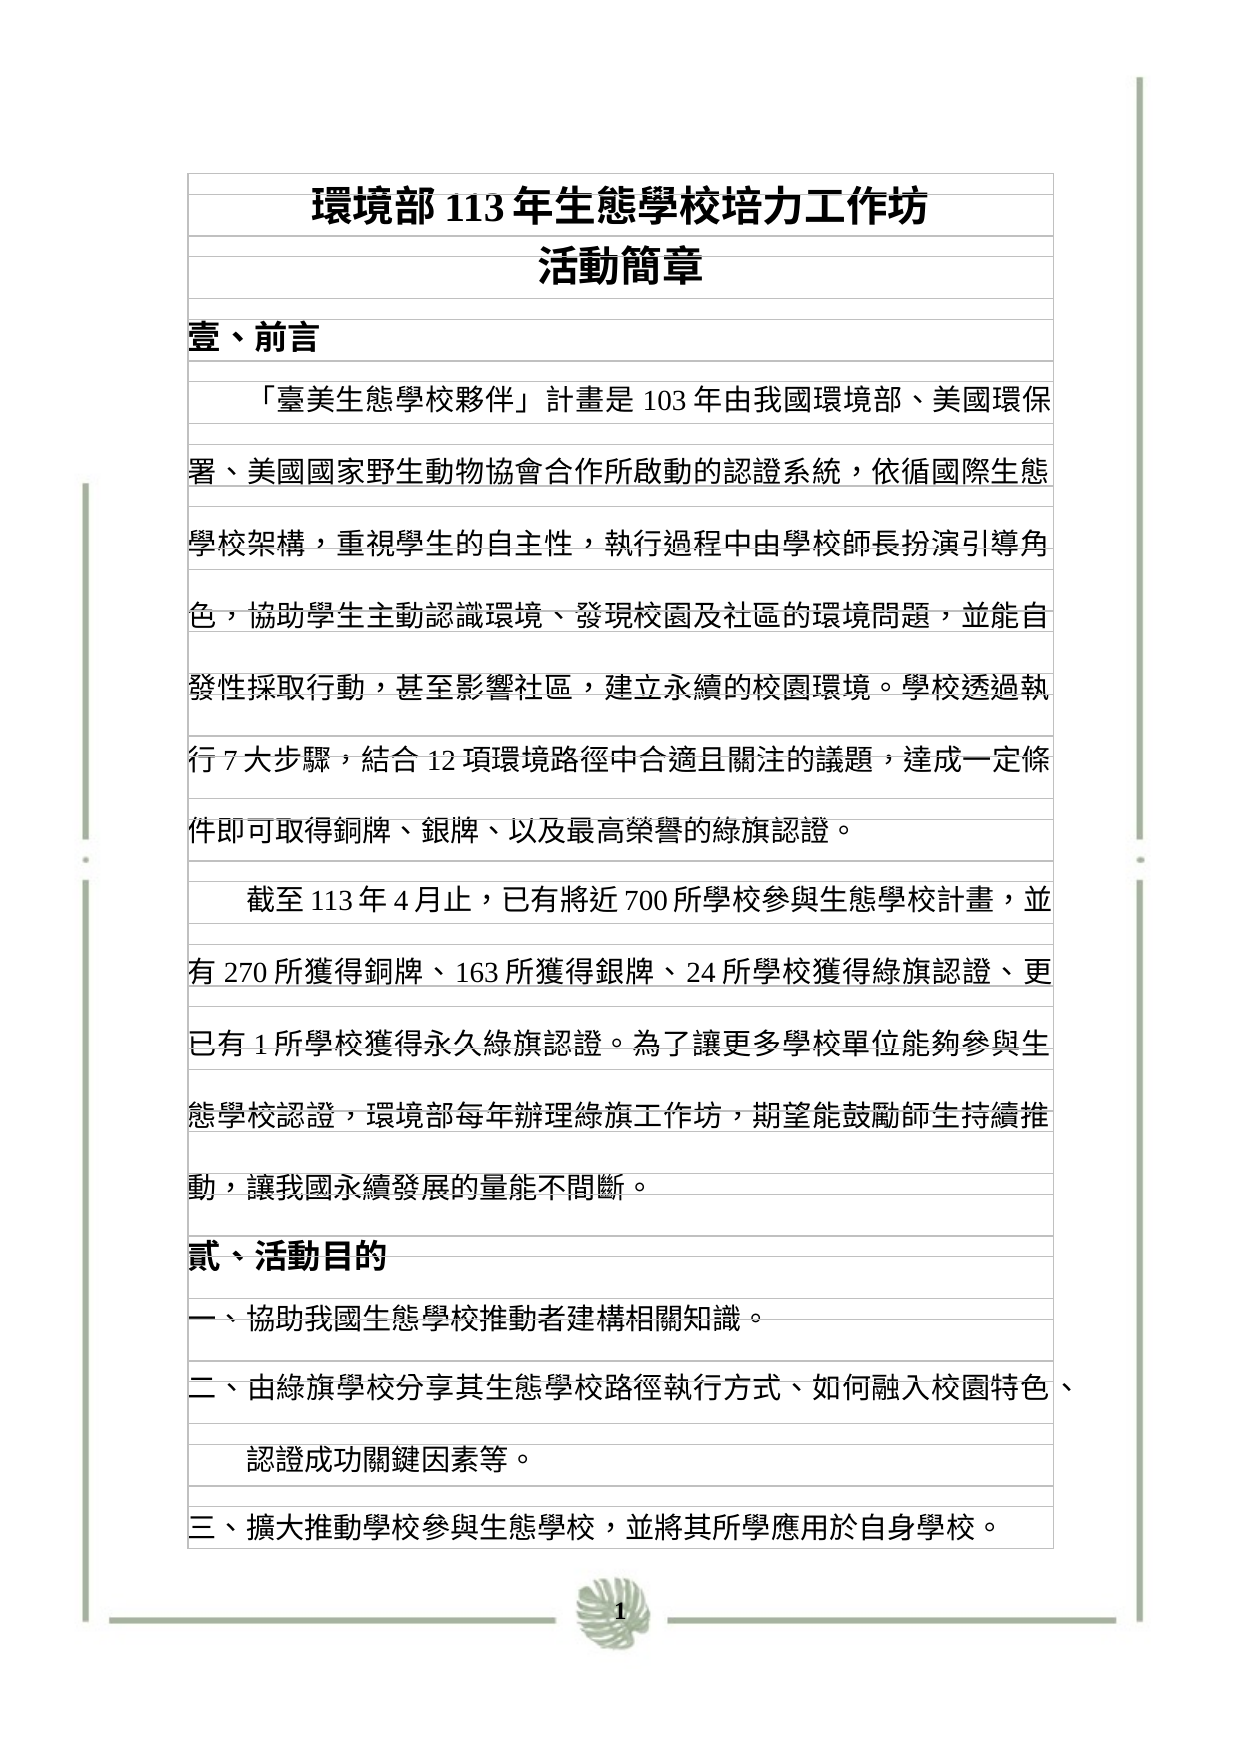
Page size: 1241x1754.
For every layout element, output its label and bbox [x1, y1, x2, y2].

picture [50, 52, 1176, 1669]
